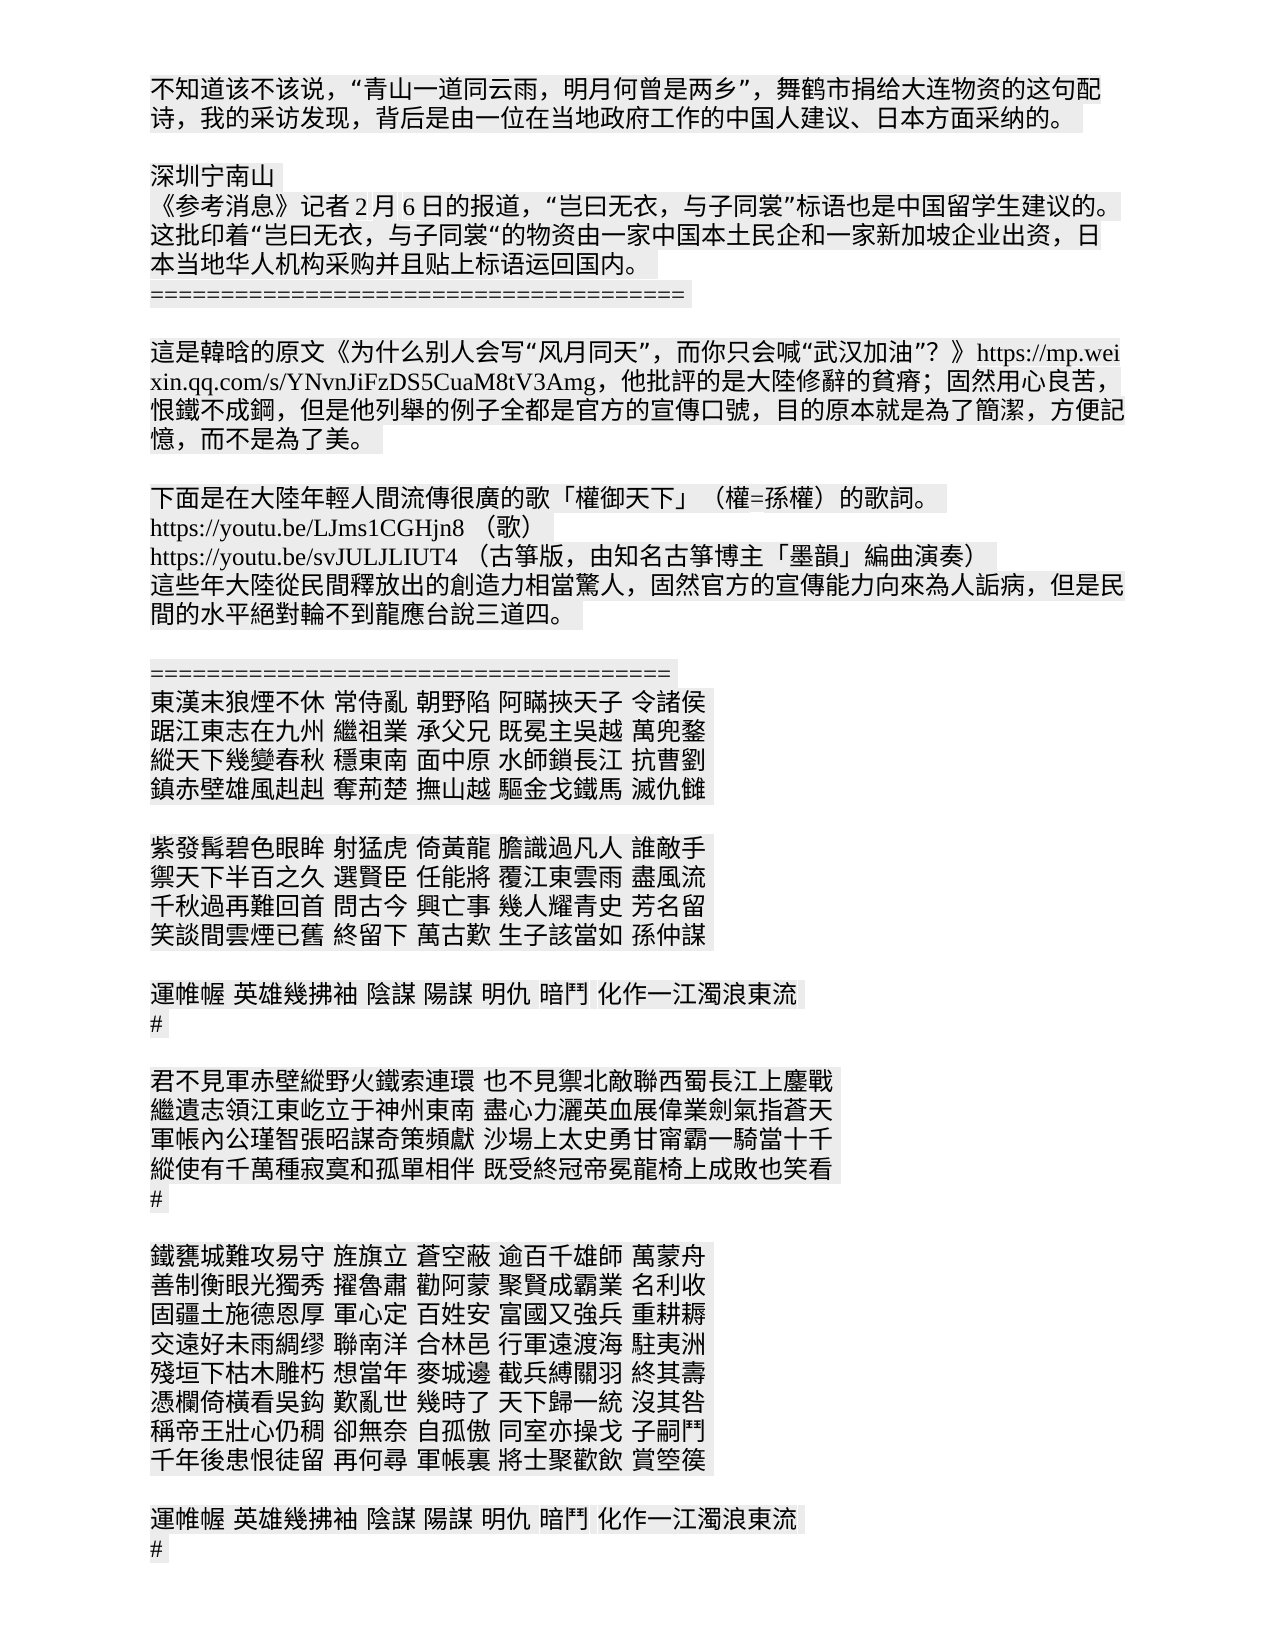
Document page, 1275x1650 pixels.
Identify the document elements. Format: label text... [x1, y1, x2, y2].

text 不知道该不该说，“青山一道同云雨，明月何曾是两乡”，舞鹤市捐给大连物资的这句配诗，我的采访发现，背后是由一位在当地政府工作的中国人建议、日本方面采纳的。 深圳宁南山 《参考消息》记者2月6日的报道，“岂曰无衣，与子同裳”标语也是中国留学生建议的。 这批印着“岂曰无衣，与子同裳“的物资由一家中国本土民企和一家新加坡企业出资，日本当地华人机构采购并且贴上标语运回国内。 ====================================== 這是韓晗的原文《为什么别人会写“风月同天”，而你只会喊“武汉加油”？》https://mp.weixin.qq.com/s/YNvnJiFzDS5CuaM8tV3Amg，他批評的是大陸修辭的貧瘠；固然用心良苦，恨鐵不成鋼，但是他列舉的例子全都是官方的宣傳口號，目的原本就是為了簡潔，方便記憶，而不是為了美。 下面是在大陸年輕人間流傳很廣的歌「權御天下」（權=孫權）的歌詞。 https://youtu.be/LJms1CGHjn8 （歌） https://youtu.be/svJULJLIUT4 （古箏版，由知名古箏博主「墨韻」編曲演奏） 這些年大陸從民間釋放出的創造力相當驚人，固然官方的宣傳能力向來為人詬病，但是民間的水平絕對輪不到龍應台說三道四。 ===================================== 東漢末狼煙不休 常侍亂 朝野陷 阿瞞挾天子 令諸侯 踞江東志在九州 繼祖業 承父兄 既冕主吳越 萬兜鍪 縱天下幾變春秋 穩東南 面中原 水師鎖長江 抗曹劉 鎮赤壁雄風赳赳 奪荊楚 撫山越 驅金戈鐵馬 滅仇雠 紫發髯碧色眼眸 射猛虎 倚黃龍 膽識過凡人 誰敵手 禦天下半百之久 選賢臣 任能將 覆江東雲雨 盡風流 千秋過再難回首 問古今 興亡事 幾人耀青史 芳名留 笑談間雲煙已舊 終留下 萬古歎 生子該當如 孫仲謀 運帷幄 英雄幾拂袖 陰謀 陽謀 明仇 暗鬥 化作一江濁浪東流 # 君不見軍赤壁縱野火鐵索連環 也不見禦北敵聯西蜀長江上鏖戰 繼遺志領江東屹立于神州東南 盡心力灑英血展偉業劍氣指蒼天 軍帳內公瑾智張昭謀奇策頻獻 沙場上太史勇甘甯霸一騎當十千 縱使有千萬種寂寞和孤單相伴 既受終冠帝冕龍椅上成敗也笑看 # 鐵甕城難攻易守 旌旗立 蒼空蔽 逾百千雄師 萬蒙舟 善制衡眼光獨秀 擢魯肅 勸阿蒙 聚賢成霸業 名利收 固疆土施德恩厚 軍心定 百姓安 富國又強兵 重耕耨 交遠好未雨綢缪 聯南洋 合林邑 行軍遠渡海 駐夷洲 殘垣下枯木雕朽 想當年 麥城邊 截兵縛關羽 終其壽 憑欄倚橫看吳鈎 歎亂世 幾時了 天下歸一統 沒其咎 稱帝王壯心仍稠 卻無奈 自孤傲 同室亦操戈 子嗣鬥 千年後患恨徒留 再何尋 軍帳裏 將士聚歡飲 賞箜篌 運帷幄 英雄幾拂袖 陰謀 陽謀 明仇 暗鬥 化作一江濁浪東流 # [150, 75, 1125, 1563]
